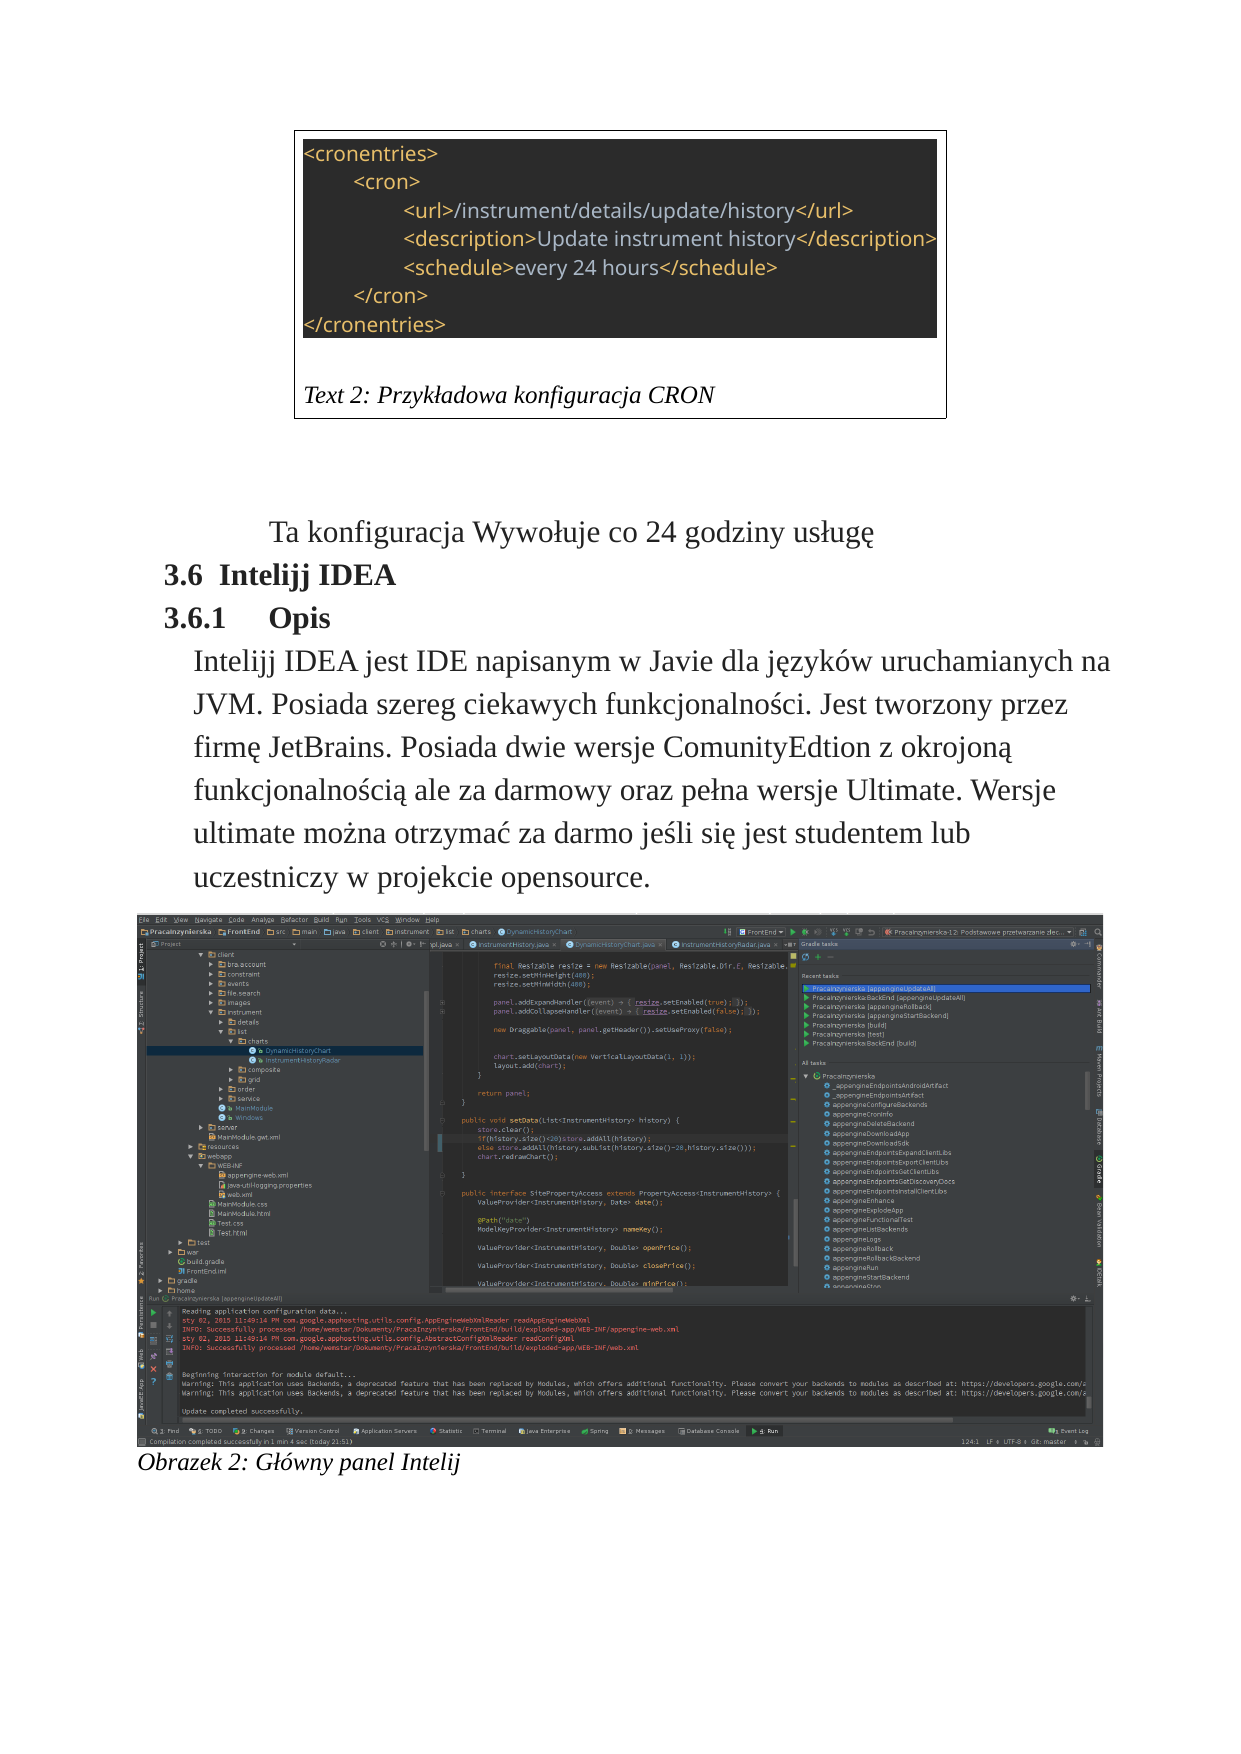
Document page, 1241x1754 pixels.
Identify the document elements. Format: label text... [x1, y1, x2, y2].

picture [137, 913, 1104, 1447]
list Intelijj IDEA jest IDE napisanym w Javie dla języków uruchamianych na JVM. Posiada szereg ciekawych funkcjonalności. Jest tworzony przez firmę JetBrains. Posiada dwie wersje ComunityEdtion z okrojoną funkcjonalnością ale za darmowy oraz pełna wersje Ultimate. Wersje ultimate można otrzymać za darmo jeśli się jest studentem lub uczestniczy w projekcie opensource. [156, 642, 1122, 894]
text </cronentries> [303, 310, 937, 338]
text Obrazek 2: Główny panel Intelij [137, 1447, 1103, 1476]
text </cron> [303, 282, 937, 310]
text <description>Update instrument history</description> [303, 224, 937, 253]
text <cron> [303, 167, 937, 196]
list Opis [156, 599, 1122, 635]
list Ta konfiguracja Wywołuje co 24 godziny usługę [231, 513, 1122, 549]
text <cronentries> [303, 139, 937, 167]
text <schedule>every 24 hours</schedule> [303, 253, 937, 282]
list Intelijj IDEA [156, 556, 1122, 592]
text Text 2: Przykładowa konfiguracja CRON [303, 381, 937, 409]
text <url>/instrument/details/update/history</url> [303, 196, 937, 224]
